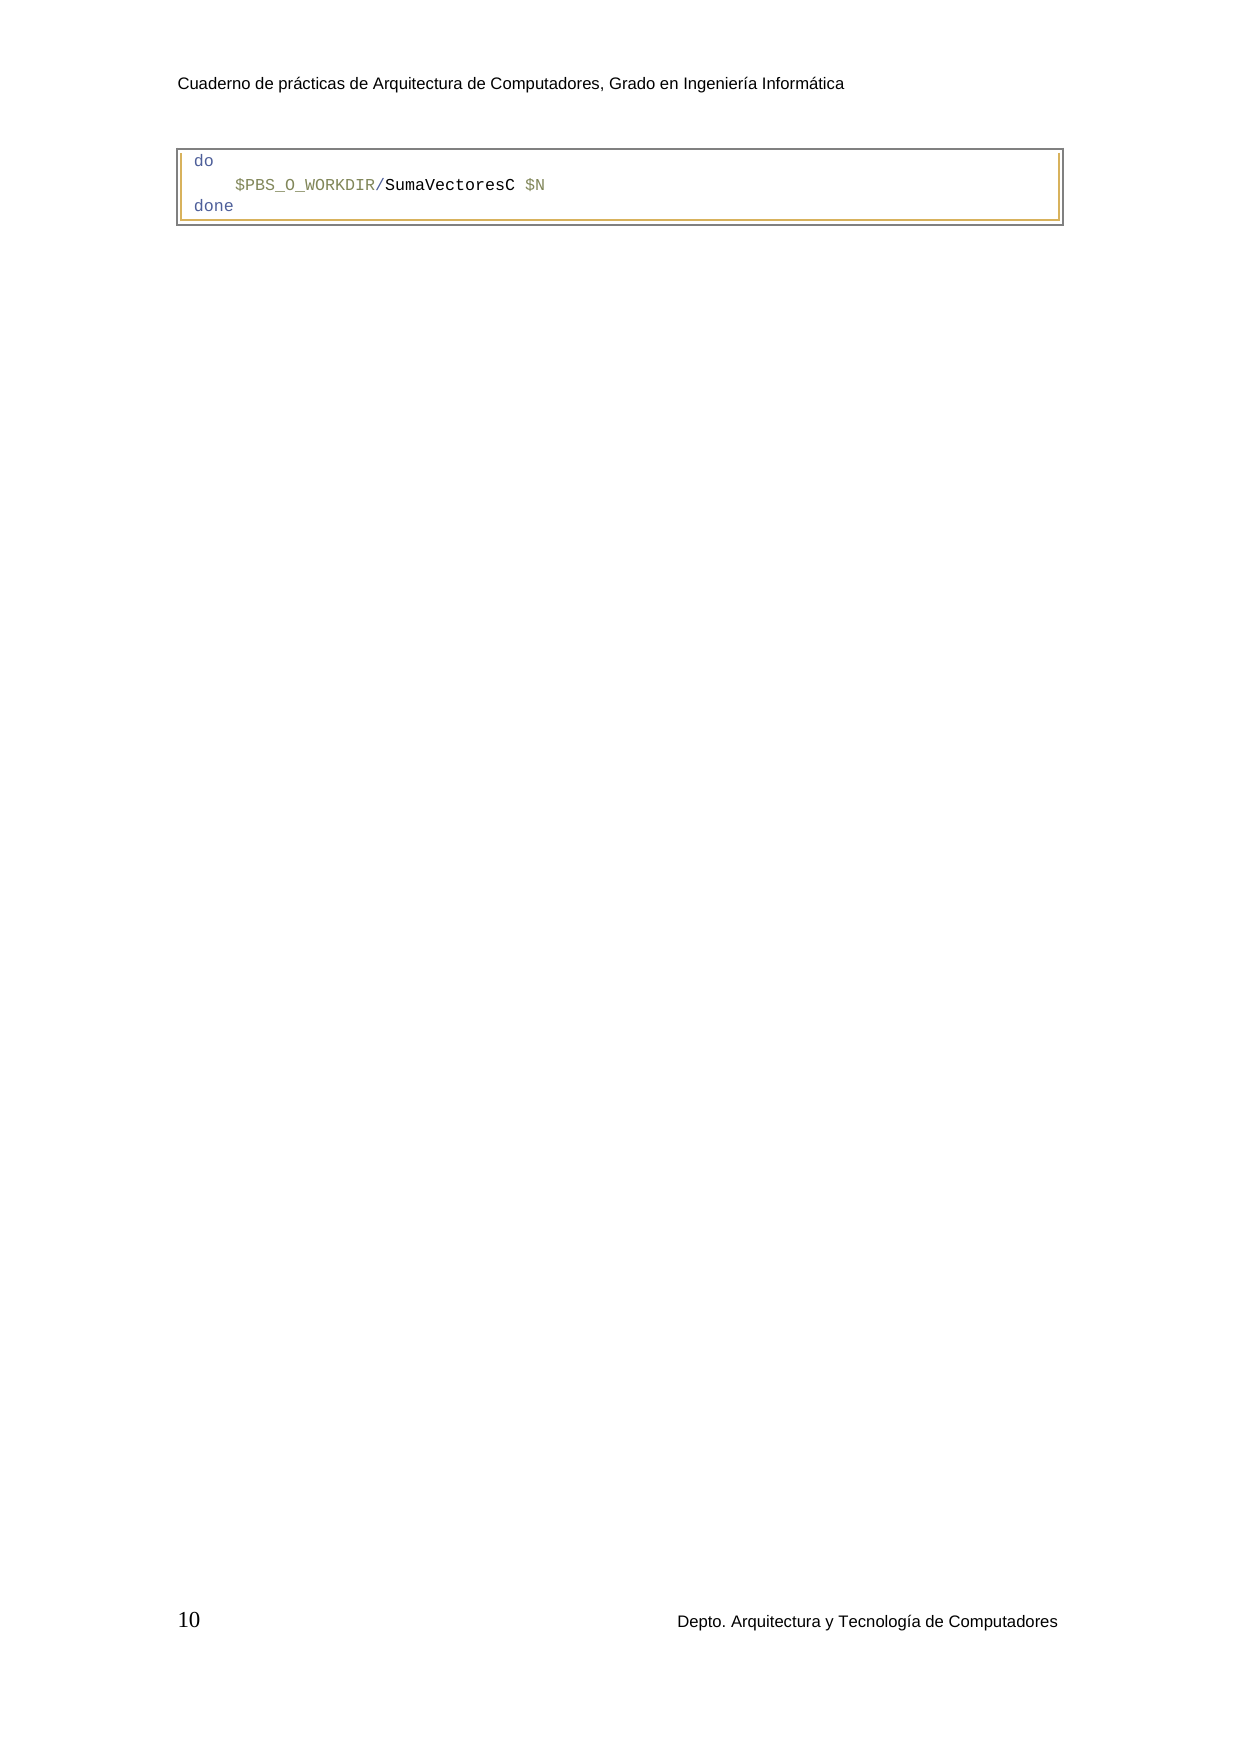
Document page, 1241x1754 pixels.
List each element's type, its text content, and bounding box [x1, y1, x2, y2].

table_cell do $PBS_O_WORKDIR/SumaVectoresC $N done [178, 150, 1062, 224]
